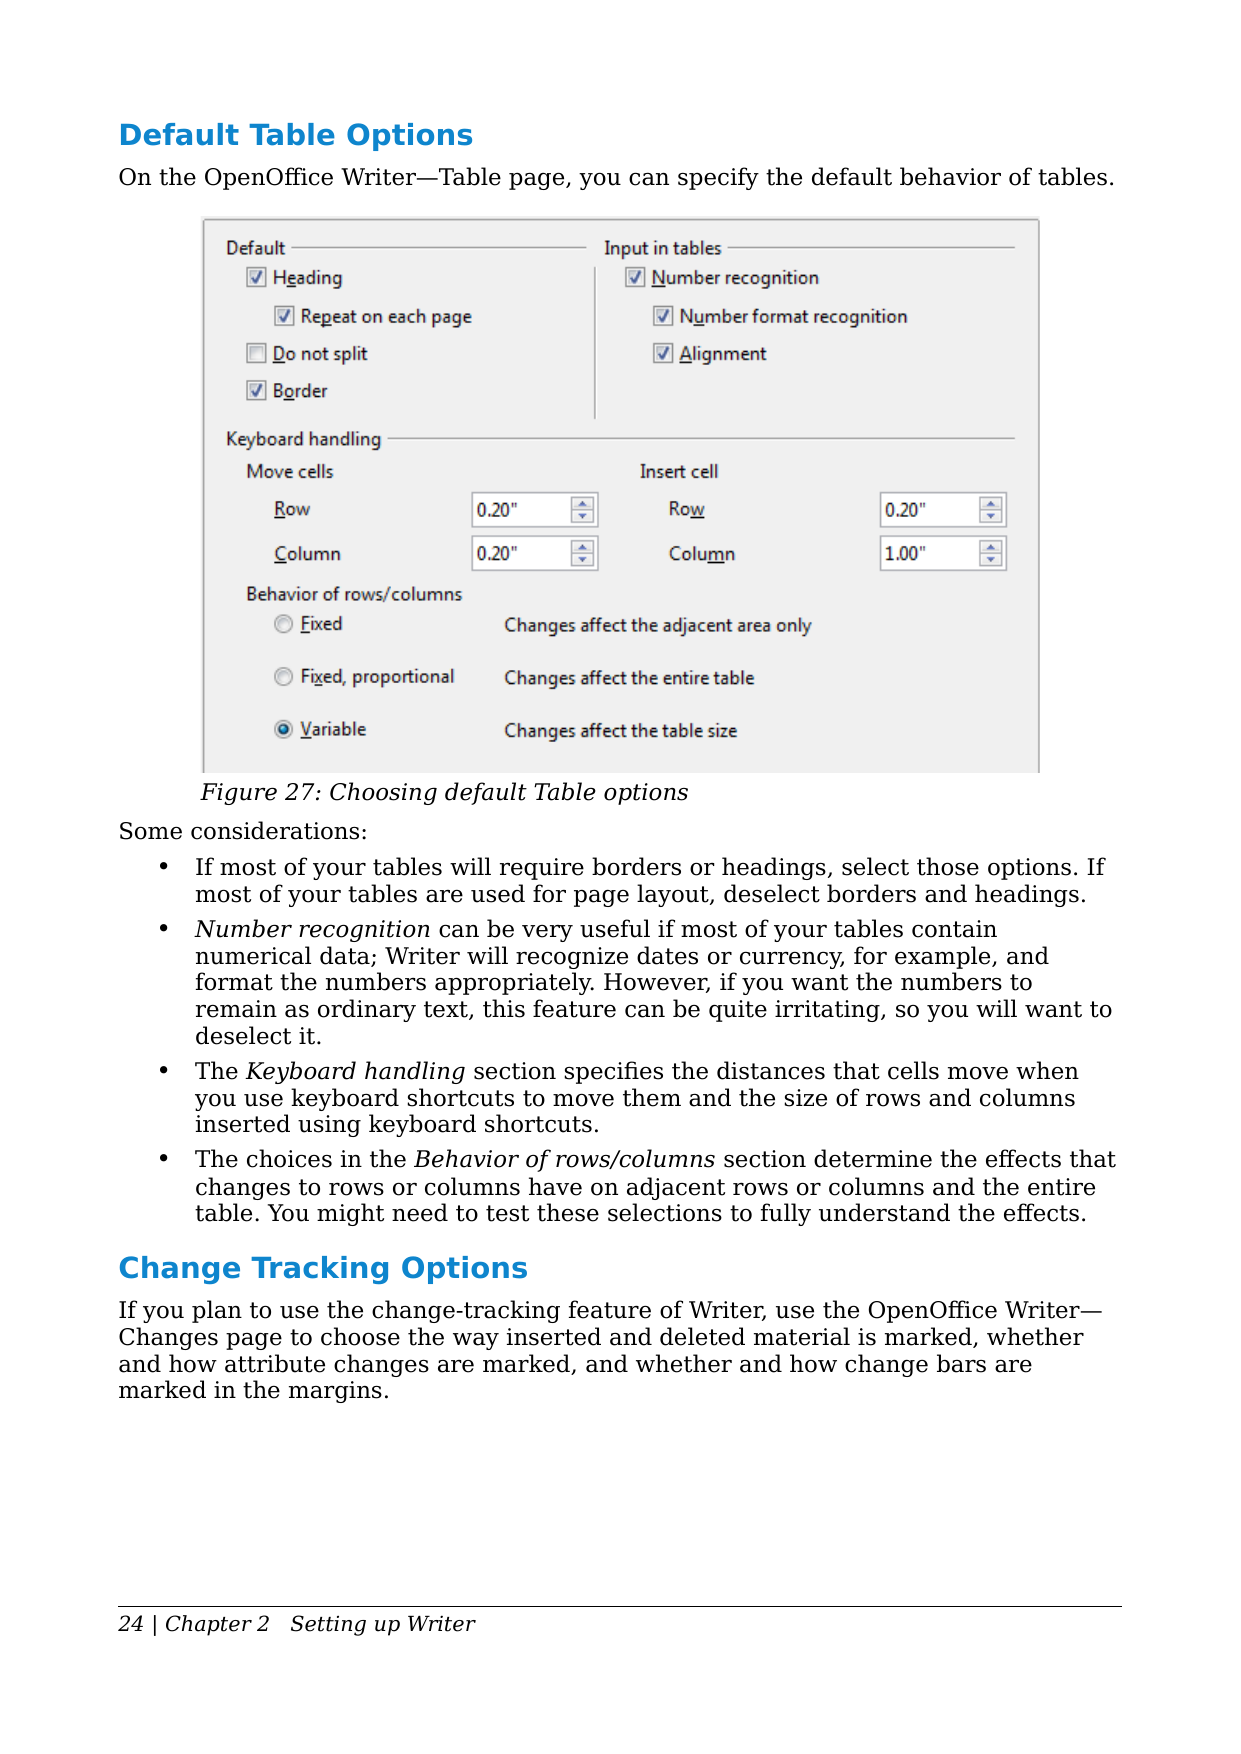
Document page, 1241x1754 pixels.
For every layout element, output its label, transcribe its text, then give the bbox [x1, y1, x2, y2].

text On the OpenOffice Writer—Table page, you can specify the default behavior of tables. [118, 164, 1122, 191]
list If most of your tables will require borders or headings, select those options. If most of your tables are used for page layout, deselect borders and headings. [156, 852, 1122, 907]
text Figure 27: Choosing default Table options [201, 779, 1040, 806]
text If you plan to use the change-tracking feature of Writer, use the OpenOffice Writer—Changes page to choose the way inserted and deleted material is marked, whether and how attribute changes are marked, and whether and how change bars are marked in the margins. [118, 1298, 1122, 1404]
list The Keyboard handling section specifies the distances that cells move when you use keyboard shortcuts to move them and the size of rows and columns inserted using keyboard shortcuts. [156, 1056, 1122, 1138]
subtitle Default Table Options [118, 118, 1122, 152]
list Number recognition can be very useful if most of your tables contain numerical data; Writer will recognize dates or currency, for example, and format the numbers appropriately. However, if you want the numbers to remain as ordinary text, this feature can be quite irritating, so you will want to deselect it. [156, 914, 1122, 1049]
list Some considerations: [118, 818, 1122, 845]
subtitle Change Tracking Options [118, 1251, 1122, 1285]
list The choices in the Behavior of rows/columns section determine the effects that changes to rows or columns have on adjacent rows or columns and the entire table. You might need to test these selections to fully understand the effects. [156, 1144, 1122, 1227]
picture [200, 216, 1040, 773]
